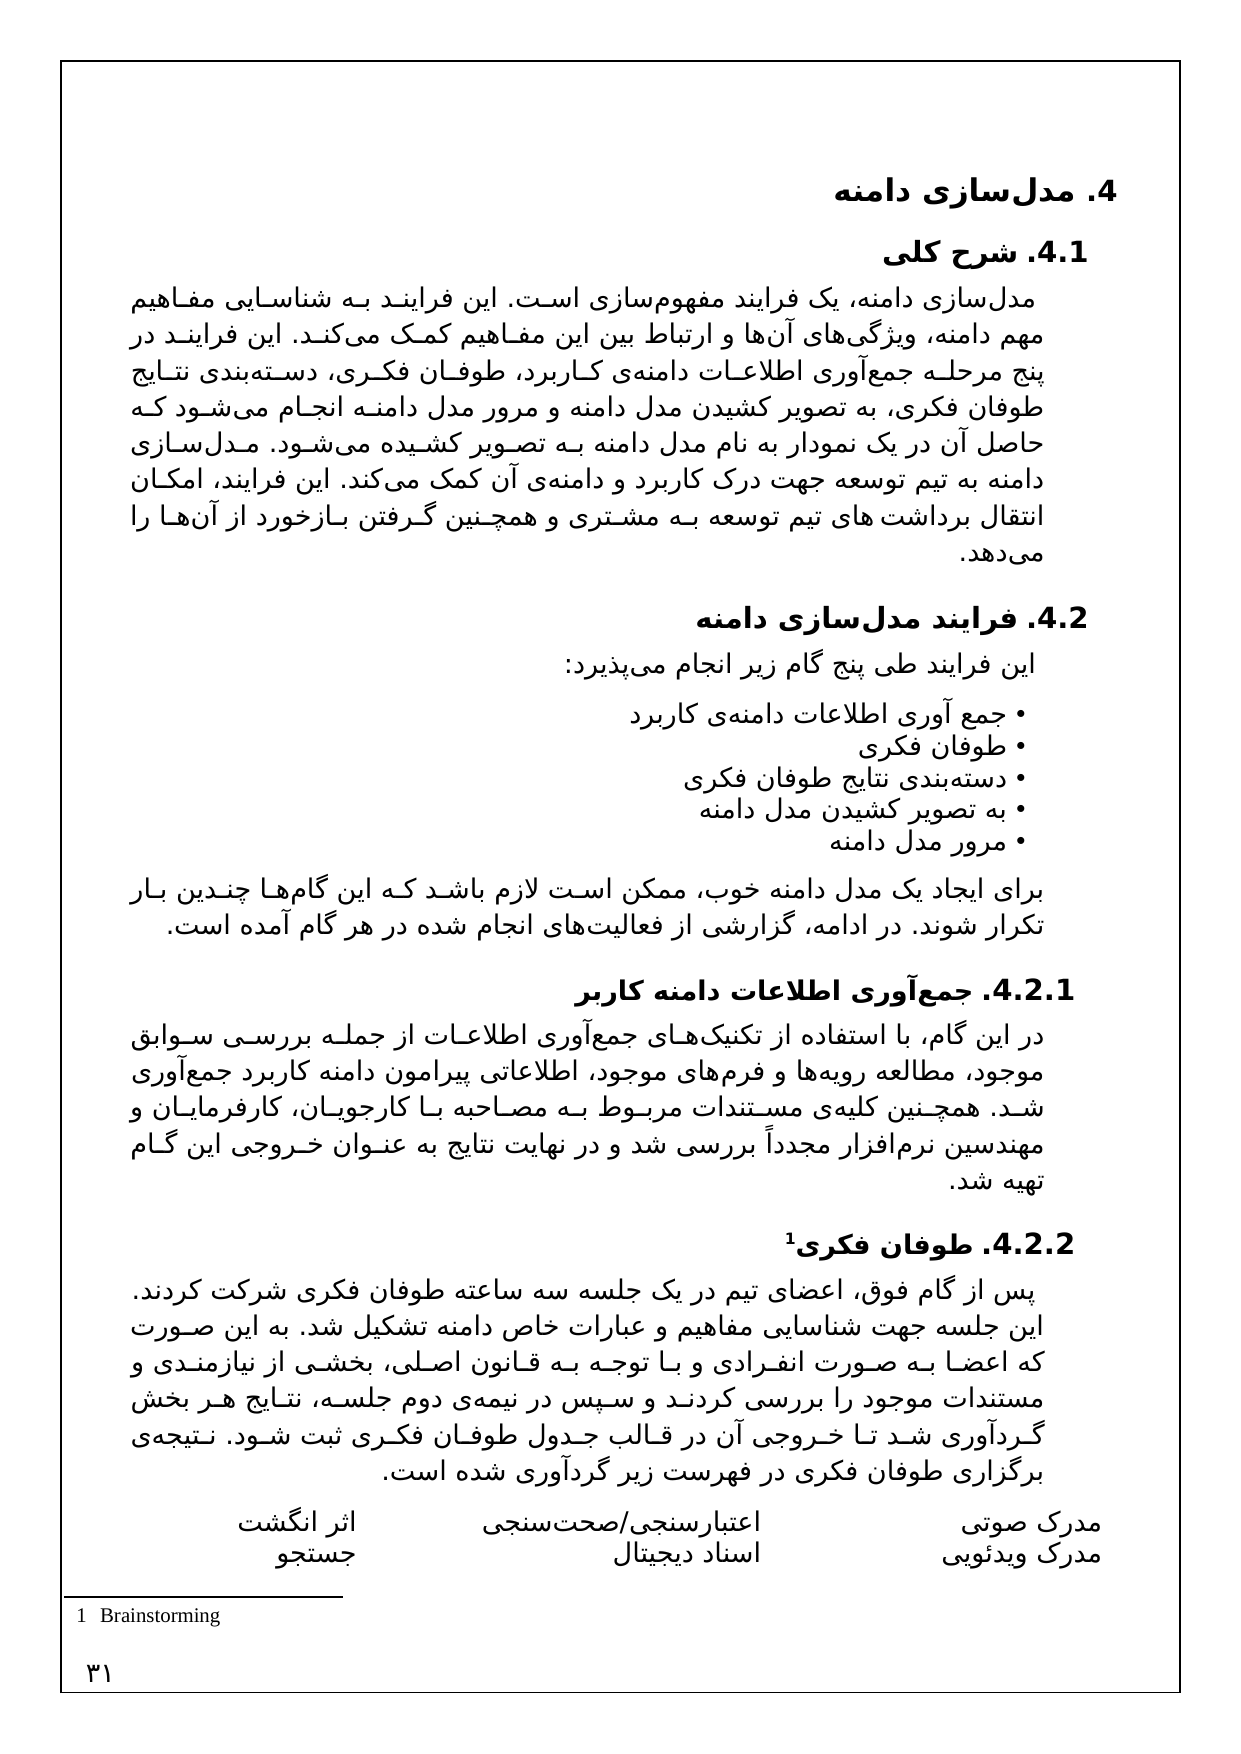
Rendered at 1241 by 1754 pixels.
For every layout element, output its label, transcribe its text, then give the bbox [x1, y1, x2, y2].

text مدرک صوتی [882, 1506, 1102, 1538]
subtitle شرح کلی [64, 236, 1026, 270]
text جستجو [64, 1538, 357, 1569]
subtitle طوفان فکری [64, 1228, 981, 1262]
list جمع آوری اطلاعات دامنه‌ی کاربرد [64, 699, 1026, 730]
text در این گام، با استفاده از تکنیک‌های جمع‌آوری اطلاعات از جمله بررسی سوابق موجود، مطالعه رویه‌ها و فرم‌های موجود، اطلاعاتی پیرامون دامنه کاربرد جمع‌آوری شد. همچنین کلیه‌ی مستندات مربوط به مصاحبه با کارجویان، کارفرمایان و مهندسین نرم‌افزار مجدداً بررسی شد و در نهایت نتایج به عنوان خروجی این گام تهیه شد. [130, 1019, 1045, 1196]
text پس از گام فوق، اعضای تیم در یک جلسه سه ساعته طوفان فکری شرکت کردند. این جلسه جهت شناسایی مفاهیم و عبارات خاص دامنه تشکیل شد. به این صورت که اعضا به صورت انفرادی و با توجه به قانون اصلی، بخشی از نیازمندی و مستندات موجود را بررسی کردند و سپس در نیمه‌ی دوم جلسه، نتایج هر بخش گردآوری شد تا خروجی آن در قالب جدول طوفان فکری ثبت شود. نتیجه‌ی برگزاری طوفان فکری در فهرست زیر گردآوری شده است. [130, 1274, 1045, 1487]
text اعتبارسنجی/صحت‌سنجی [477, 1506, 835, 1538]
list به تصویر کشیدن مدل دامنه [64, 793, 1026, 825]
subtitle مدل‌سازی دامنه [64, 172, 1086, 209]
text برای ایجاد یک مدل دامنه خوب، ممکن است لازم باشد که این گام‌ها چندین بار تکرار شوند. در ادامه، گزارشی از فعالیت‌های انجام شده در هر گام آمده است. [130, 873, 1045, 941]
list مرور مدل دامنه [64, 825, 1026, 857]
text مدل‌سازی دامنه، یک فرایند مفهوم‌سازی است. این فرایند به شناسایی مفاهیم مهم دامنه، ویژگی‌های آن‌ها و ارتباط بین این مفاهیم کمک می‌کند. این فرایند در پنج مرحله جمع‌آوری اطلاعات دامنه‌ی کاربرد، طوفان فکری، دسته‌بندی نتایج طوفان فکری، به تصویر کشیدن مدل دامنه و مرور مدل دامنه انجام می‌شود که حاصل آن در یک نمودار به نام مدل دامنه به تصویر کشیده می‌شود. مدل‌­سازی دامنه به تیم توسعه جهت درک کاربرد و دامنه‌ی آن کمک می‌کند. این فرایند، امکان انتقال برداشت های تیم توسعه به مشتری و همچنین گرفتن بازخورد از آن‌ها را می‌دهد. [130, 282, 1045, 568]
list دسته‌بندی نتایج طوفان فکری [64, 762, 1026, 793]
text اسناد دیجیتال [477, 1538, 761, 1569]
text اثر انگشت [64, 1506, 357, 1538]
text Brainstorming [76, 1603, 1176, 1627]
subtitle جمع‌آوری اطلاعات دامنه کاربر [64, 973, 981, 1007]
text این فرایند طی پنج گام زیر انجام می‌پذیرد: [64, 648, 1045, 679]
subtitle فرایند مدل‌سازی دامنه [64, 601, 1026, 635]
text مدرک ویدئویی [882, 1538, 1102, 1569]
list طوفان فکری [64, 730, 1026, 762]
